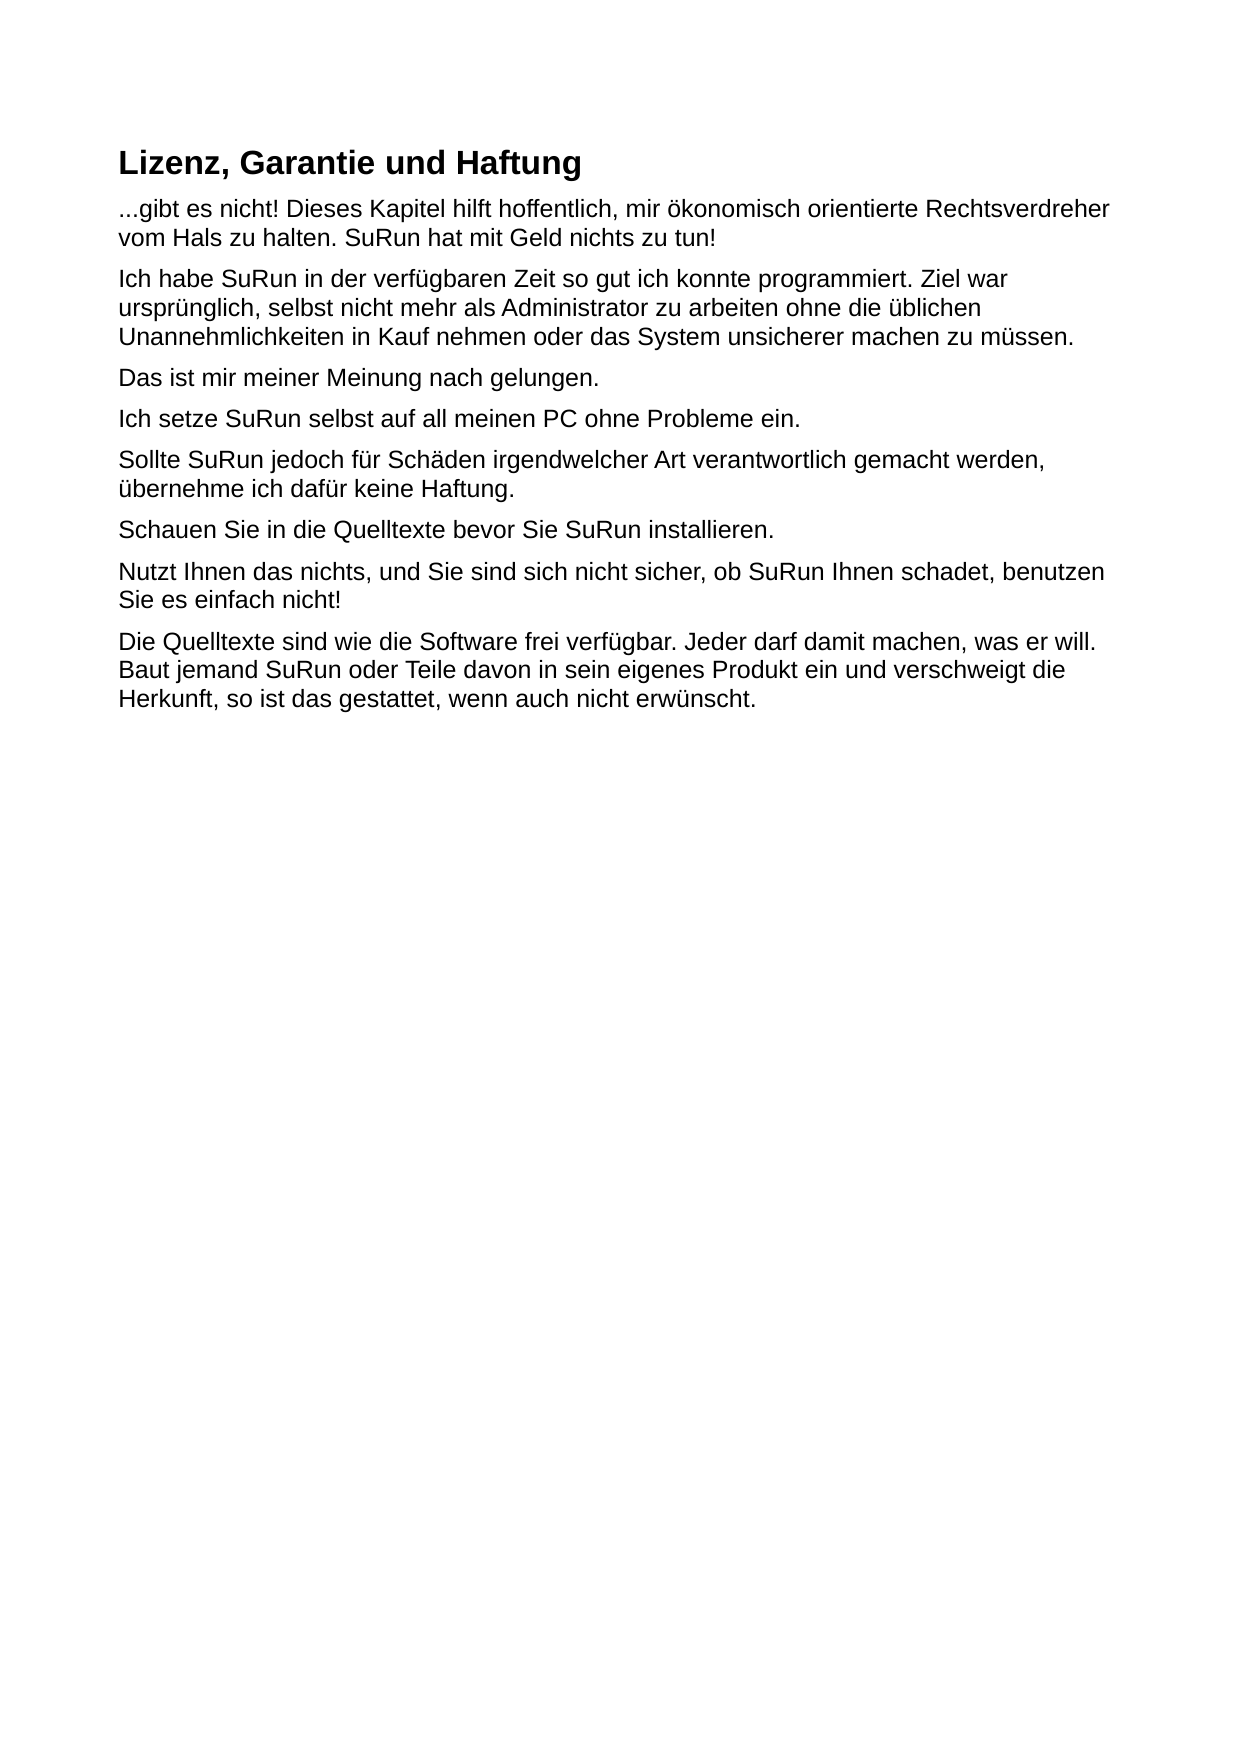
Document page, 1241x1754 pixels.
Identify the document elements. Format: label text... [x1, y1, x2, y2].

text Schauen Sie in die Quelltexte bevor Sie SuRun installieren. [118, 516, 1122, 544]
text Sollte SuRun jedoch für Schäden irgendwelcher Art verantwortlich gemacht werden, übernehme ich dafür keine Haftung. [118, 446, 1122, 503]
text Ich habe SuRun in der verfügbaren Zeit so gut ich konnte programmiert. Ziel war ursprünglich, selbst nicht mehr als Administrator zu arbeiten ohne die üblichen Unannehmlichkeiten in Kauf nehmen oder das System unsicherer machen zu müssen. [118, 264, 1122, 351]
text Ich setze SuRun selbst auf all meinen PC ohne Probleme ein. [118, 404, 1122, 433]
text Die Quelltexte sind wie die Software frei verfügbar. Jeder darf damit machen, was er will. Baut jemand SuRun oder Teile davon in sein eigenes Produkt ein und verschweigt die Herkunft, so ist das gestattet, wenn auch nicht erwünscht. [118, 627, 1122, 713]
text ...gibt es nicht! Dieses Kapitel hilft hoffentlich, mir ökonomisch orientierte Rechtsverdreher vom Hals zu halten. SuRun hat mit Geld nichts zu tun! [118, 194, 1122, 252]
subtitle Lizenz, Garantie und Haftung [118, 143, 1122, 182]
text Das ist mir meiner Meinung nach gelungen. [118, 363, 1122, 392]
text Nutzt Ihnen das nichts, und Sie sind sich nicht sicher, ob SuRun Ihnen schadet, benutzen Sie es einfach nicht! [118, 557, 1122, 614]
